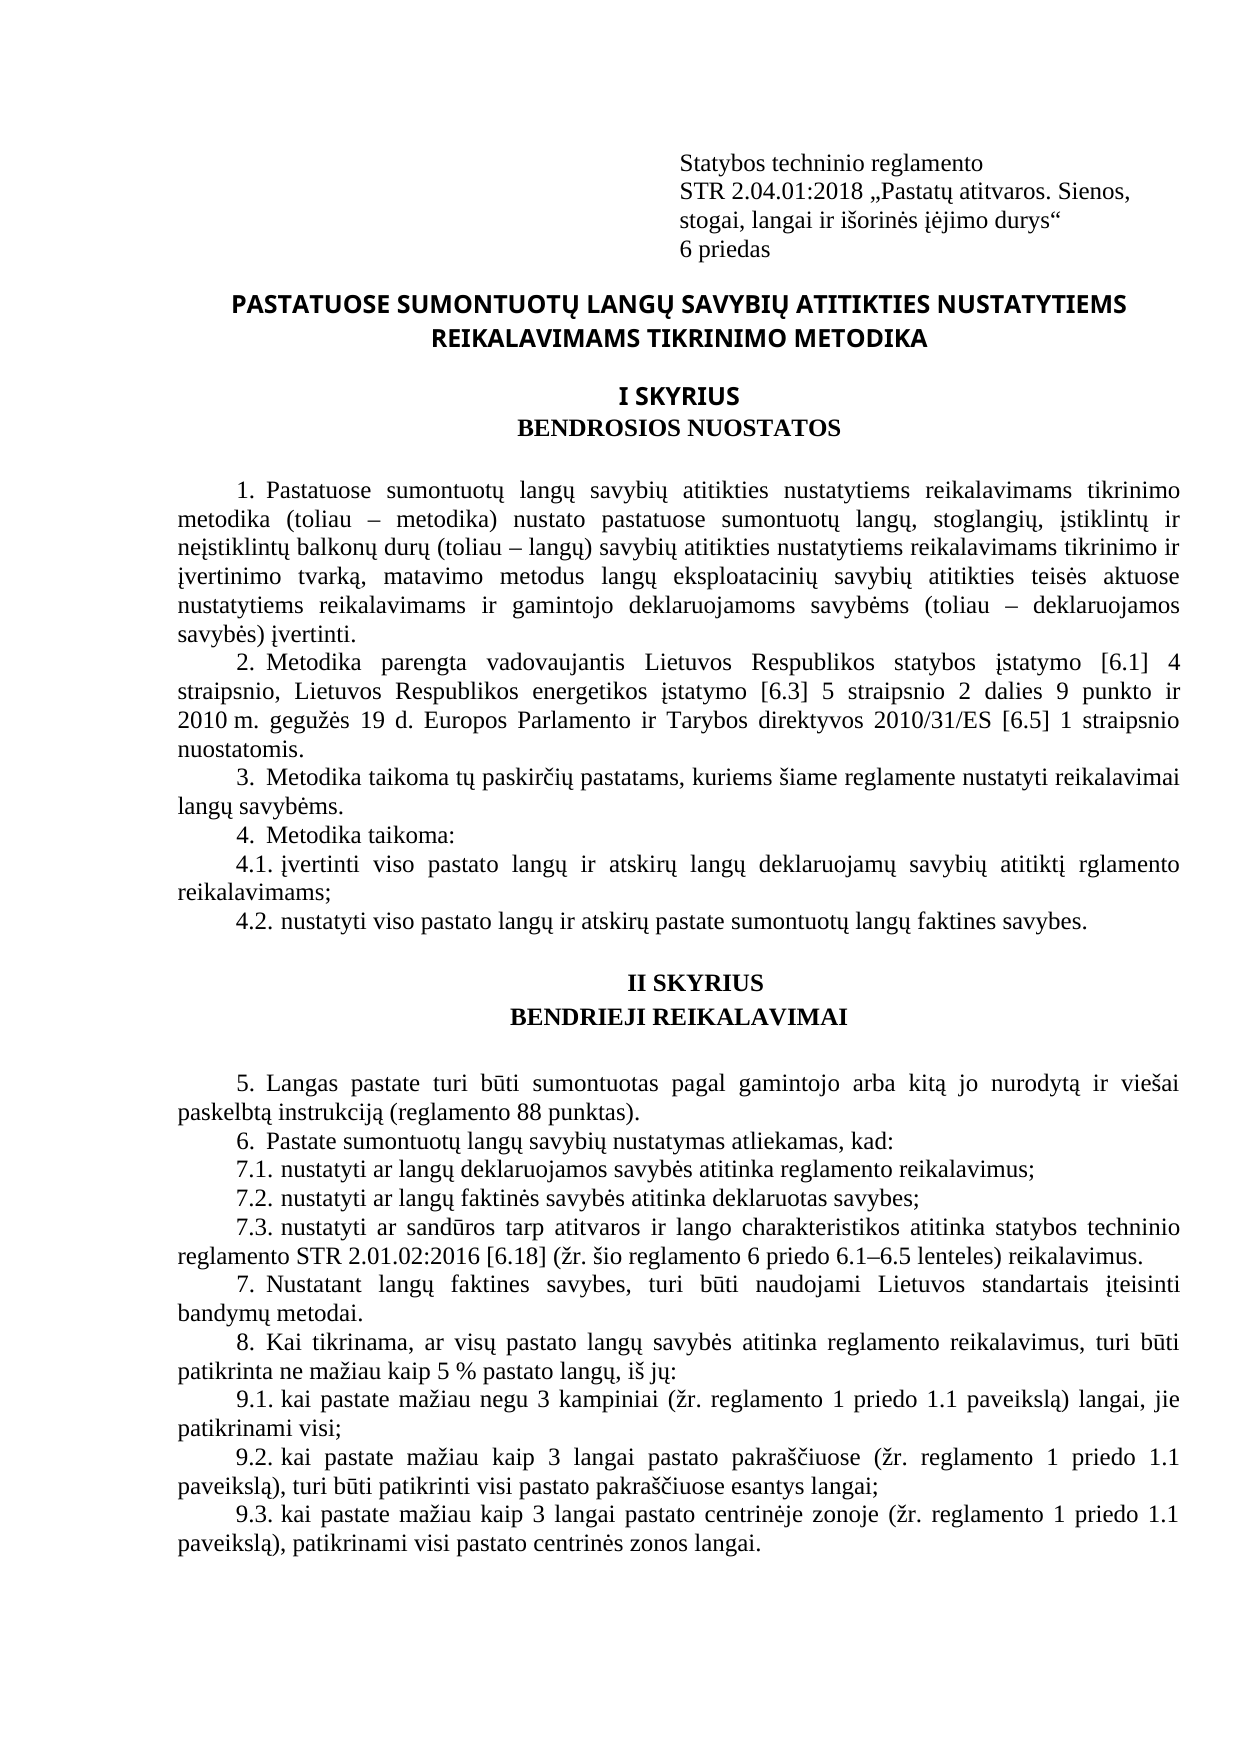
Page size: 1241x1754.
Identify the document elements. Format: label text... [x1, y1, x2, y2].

text BENDRIEJI REIKALAVIMAI [177, 1002, 1181, 1030]
text 7. Nustatant langų faktines savybes, turi būti naudojami Lietuvos standartais įteisinti bandymų metodai. [177, 1269, 1181, 1327]
text 6 priedas [679, 234, 1181, 263]
text 8. Kai tikrinama, ar visų pastato langų savybės atitinka reglamento reikalavimus, turi būti patikrinta ne mažiau kaip 5 % pastato langų, iš jų: [177, 1327, 1181, 1384]
text 5. Langas pastate turi būti sumontuotas pagal gamintojo arba kitą jo nurodytą ir viešai paskelbtą instrukciją (reglamento 88 punktas). [177, 1068, 1181, 1126]
text 7.2. nustatyti ar langų faktinės savybės atitinka deklaruotas savybes; [236, 1183, 1181, 1212]
text 1. Pastatuose sumontuotų langų savybių atitikties nustatytiems reikalavimams tikrinimo metodika (toliau – metodika) nustato pastatuose sumontuotų langų, stoglangių, įstiklintų ir neįstiklintų balkonų durų (toliau – langų) savybių atitikties nustatytiems reikalavimams tikrinimo ir įvertinimo tvarką, matavimo metodus langų eksploatacinių savybių atitikties teisės aktuose nustatytiems reikalavimams ir gamintojo deklaruojamoms savybėms (toliau – deklaruojamos savybės) įvertinti. [177, 475, 1181, 647]
text 9.1. kai pastate mažiau negu 3 kampiniai (žr. reglamento 1 priedo 1.1 paveikslą) langai, jie patikrinami visi; [177, 1384, 1181, 1442]
text STR 2.04.01:2018 „Pastatų atitvaros. Sienos, stogai, langai ir išorinės įėjimo durys“ [679, 176, 1181, 234]
text 4.1. įvertinti viso pastato langų ir atskirų langų deklaruojamų savybių atitiktį rglamento reikalavimams; [177, 849, 1181, 906]
text 2. Metodika parengta vadovaujantis Lietuvos Respublikos statybos įstatymo [6.1] 4 straipsnio, Lietuvos Respublikos energetikos įstatymo [6.3] 5 straipsnio 2 dalies 9 punkto ir 2010 m. gegužės 19 d. Europos Parlamento ir Tarybos direktyvos 2010/31/ES [6.5] 1 straipsnio nuostatomis. [177, 647, 1181, 762]
text Pastatuose sumontuotų langų savybių atitikties nustatytiems reikalavimams tikrinimo metodika [177, 287, 1181, 355]
text 7.3. nustatyti ar sandūros tarp atitvaros ir lango charakteristikos atitinka statybos techninio reglamento STR 2.01.02:2016 [6.18] (žr. šio reglamento 6 priedo 6.1–6.5 lenteles) reikalavimus. [177, 1212, 1181, 1269]
text 7.1. nustatyti ar langų deklaruojamos savybės atitinka reglamento reikalavimus; [236, 1154, 1181, 1183]
text II SKYRIUS [177, 968, 1181, 997]
text I SKYRIUS [177, 379, 1181, 413]
text 4. Metodika taikoma: [177, 820, 1181, 849]
text 3. Metodika taikoma tų paskirčių pastatams, kuriems šiame reglamente nustatyti reikalavimai langų savybėms. [177, 762, 1181, 820]
text 6. Pastate sumontuotų langų savybių nustatymas atliekamas, kad: [177, 1126, 1181, 1154]
text 9.3. kai pastate mažiau kaip 3 langai pastato centrinėje zonoje (žr. reglamento 1 priedo 1.1 paveikslą), patikrinami visi pastato centrinės zonos langai. [177, 1499, 1181, 1557]
text 4.2. nustatyti viso pastato langų ir atskirų pastate sumontuotų langų faktines savybes. [177, 906, 1181, 935]
text Statybos techninio reglamento [679, 148, 1181, 176]
text BENDROSIOS NUOSTATOS [177, 413, 1181, 442]
text 9.2. kai pastate mažiau kaip 3 langai pastato pakraščiuose (žr. reglamento 1 priedo 1.1 paveikslą), turi būti patikrinti visi pastato pakraščiuose esantys langai; [177, 1442, 1181, 1499]
